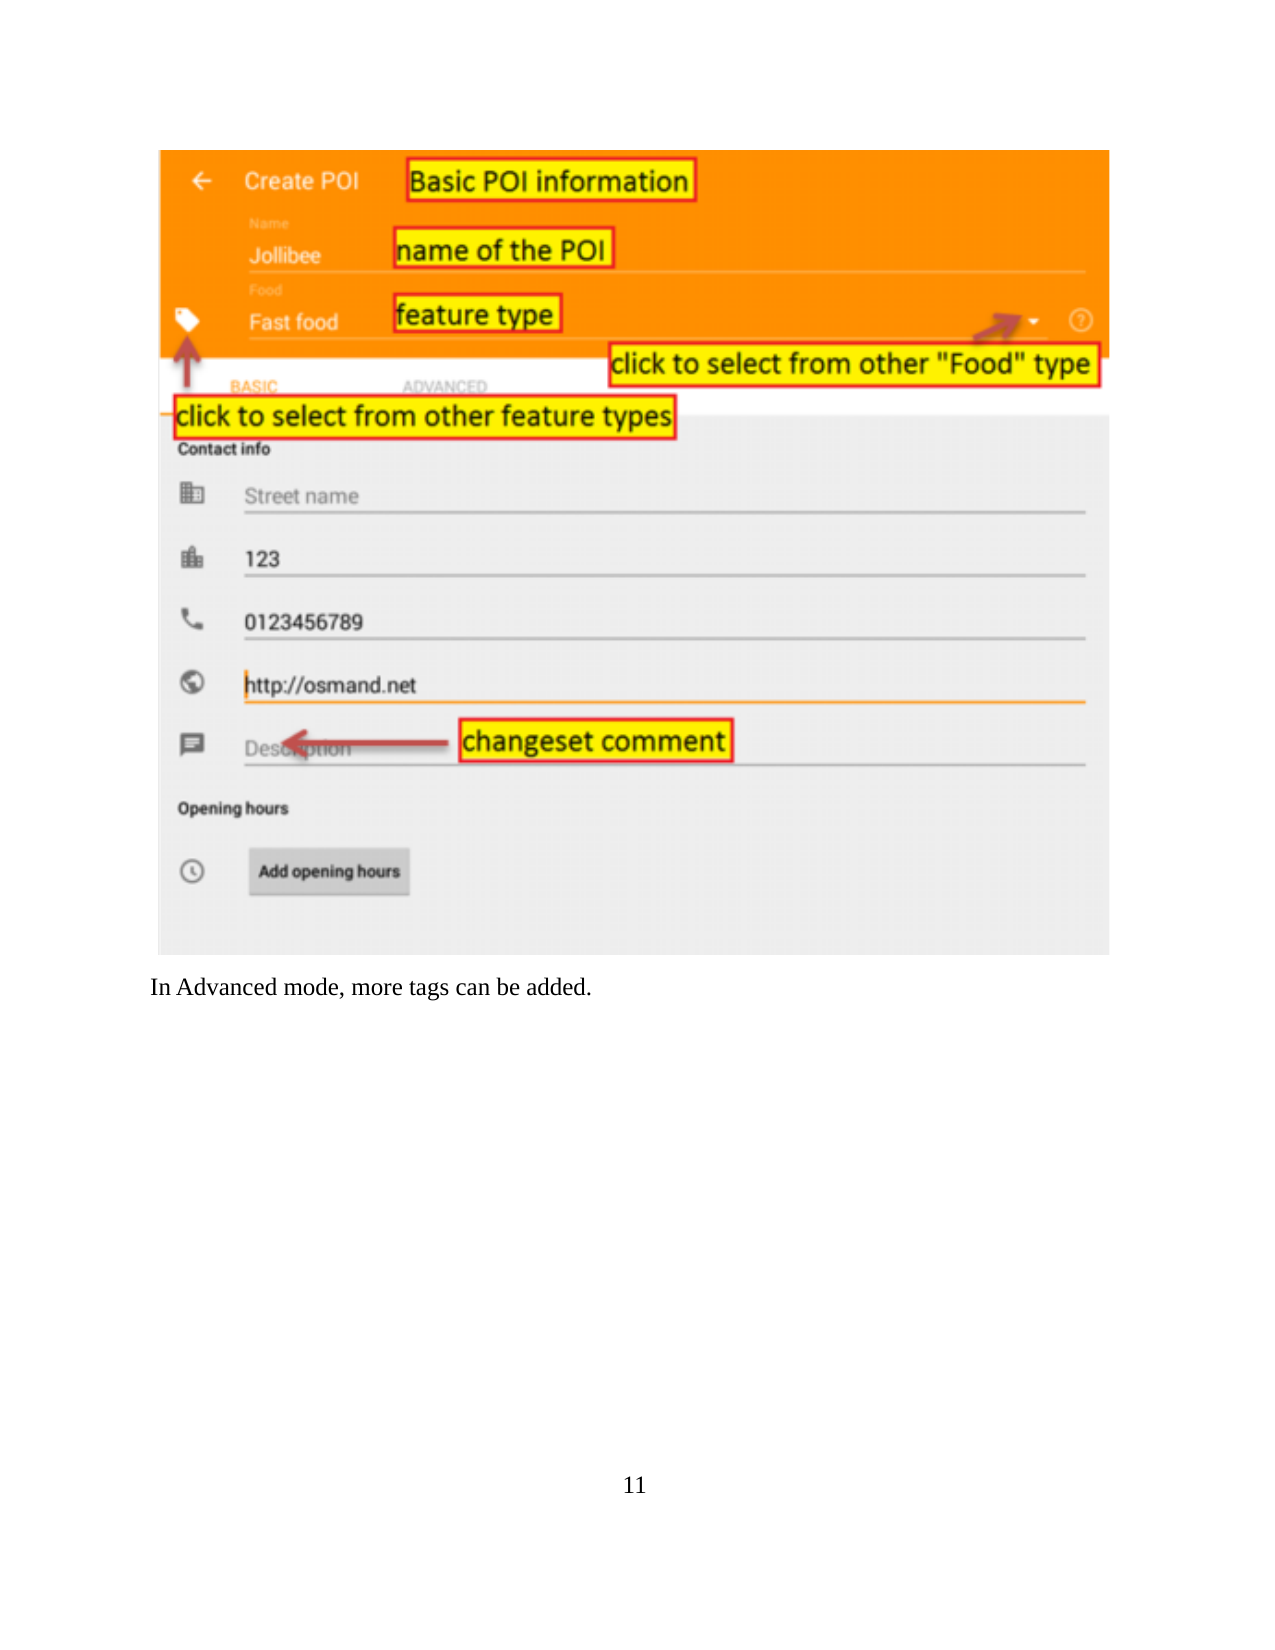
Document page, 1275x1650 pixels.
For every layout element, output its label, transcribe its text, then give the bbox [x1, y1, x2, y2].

text In Advanced mode, more tags can be added. [150, 972, 1125, 1001]
picture [150, 150, 1110, 955]
